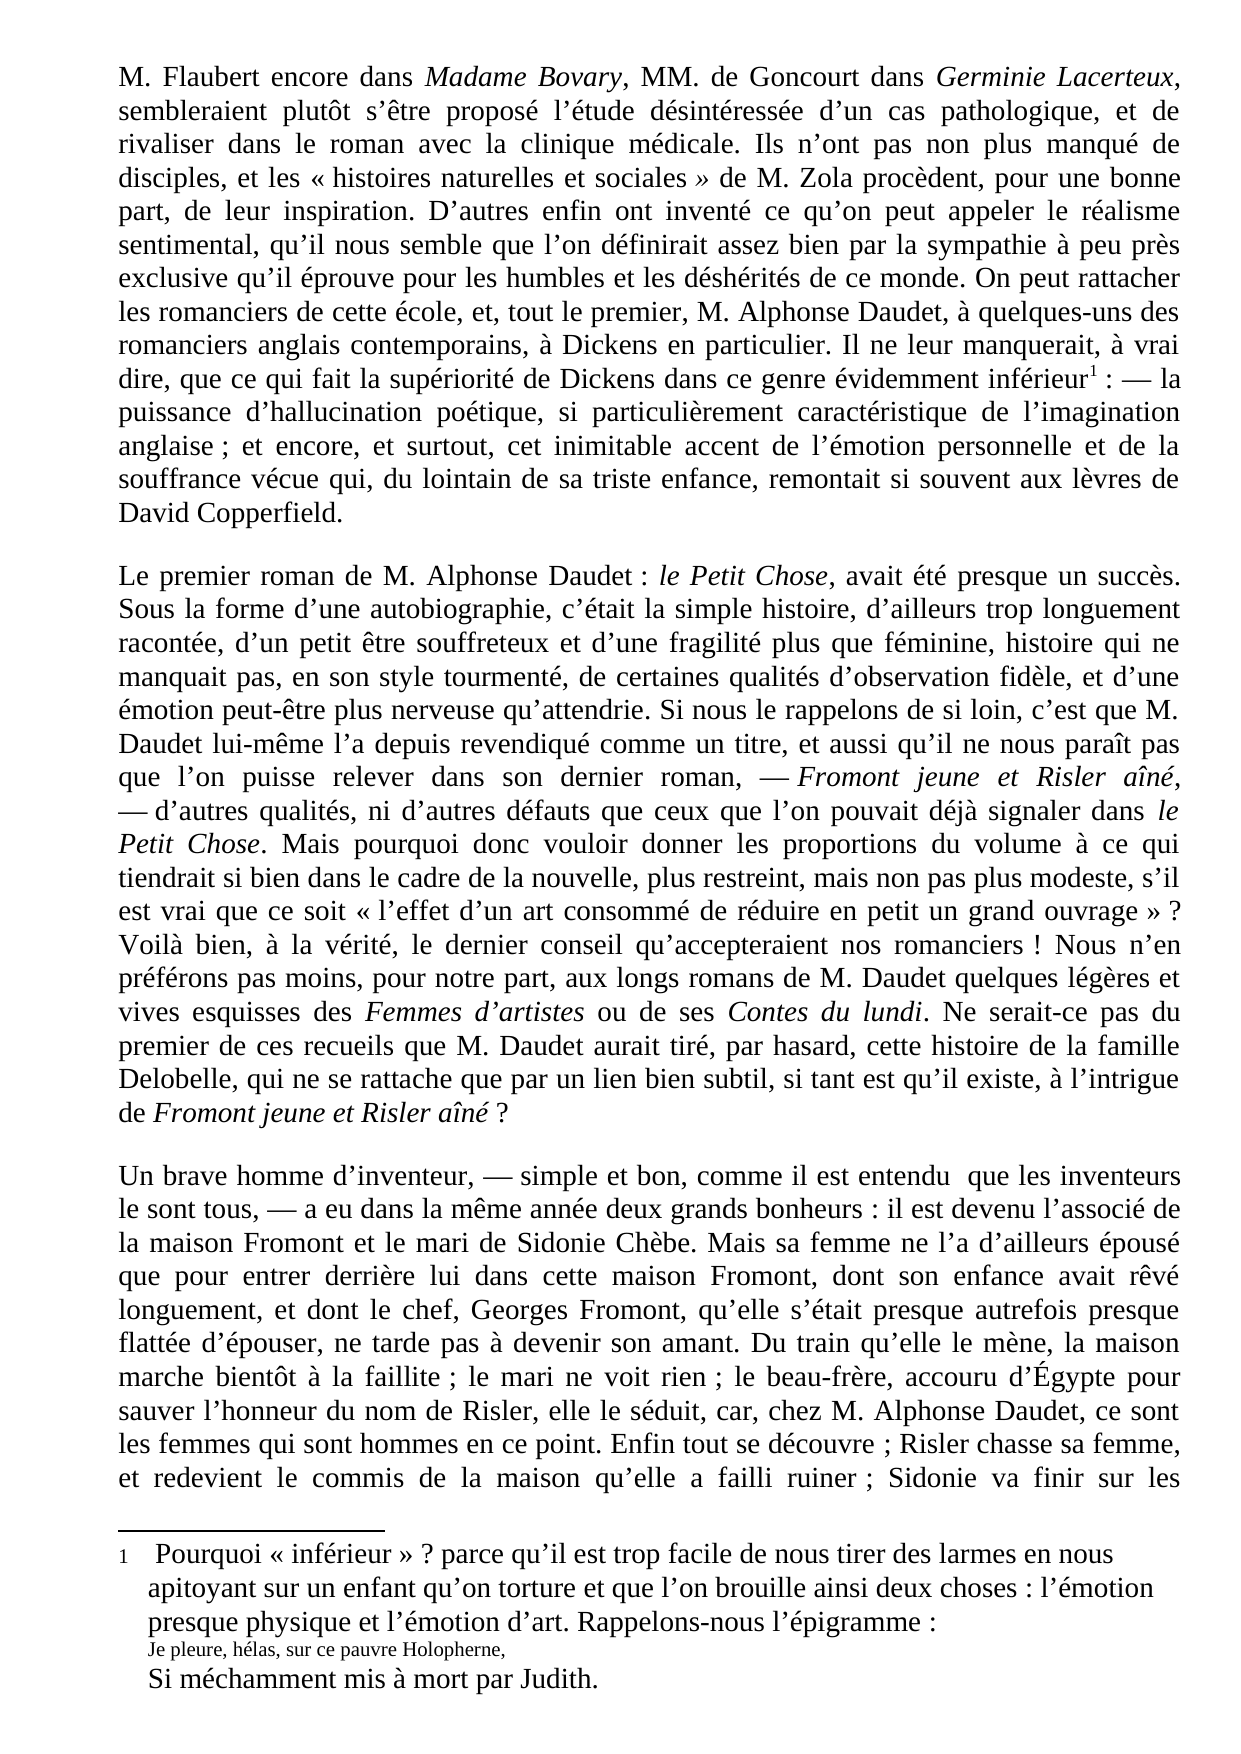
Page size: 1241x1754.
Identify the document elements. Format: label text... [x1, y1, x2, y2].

text Je pleure, hélas, sur ce pauvre Holopherne, [118, 1637, 1181, 1661]
text Un brave homme d’inventeur, — simple et bon, comme il est entendu que les inventeurs le sont tous, — a eu dans la même année deux grands bonheurs : il est devenu l’associé de la maison Fromont et le mari de Sidonie Chèbe. Mais sa femme ne l’a d’ailleurs épousé que pour entrer derrière lui dans cette maison Fromont, dont son enfance avait rêvé longuement, et dont le chef, Georges Fromont, qu’elle s’était presque autrefois presque flattée d’épouser, ne tarde pas à devenir son amant. Du train qu’elle le mène, la maison marche bientôt à la faillite ; le mari ne voit rien ; le beau-frère, accouru d’Égypte pour sauver l’honneur du nom de Risler, elle le séduit, car, chez M. Alphonse Daudet, ce sont les femmes qui sont hommes en ce point. Enfin tout se découvre ; Risler chasse sa femme, et redevient le commis de la maison qu’elle a failli ruiner ; Sidonie va finir sur les [118, 1158, 1181, 1493]
text Si méchamment mis à mort par Judith. [118, 1661, 1181, 1695]
text Pourquoi « inférieur » ? parce qu’il est trop facile de nous tirer des larmes en nous apitoyant sur un enfant qu’on torture et que l’on brouille ainsi deux choses : l’émotion presque physique et l’émotion d’art. Rappelons-nous l’épigramme : [118, 1537, 1181, 1637]
text M. Flaubert encore dans Madame Bovary, MM. de Goncourt dans Germinie Lacerteux, sembleraient plutôt s’être proposé l’étude désintéressée d’un cas pathologique, et de rivaliser dans le roman avec la clinique médicale. Ils n’ont pas non plus manqué de disciples, et les « histoires naturelles et sociales » de M. Zola procèdent, pour une bonne part, de leur inspiration. D’autres enfin ont inventé ce qu’on peut appeler le réalisme sentimental, qu’il nous semble que l’on définirait assez bien par la sympathie à peu près exclusive qu’il éprouve pour les humbles et les déshérités de ce monde. On peut rattacher les romanciers de cette école, et, tout le premier, M. Alphonse Daudet, à quelques-uns des romanciers anglais contemporains, à Dickens en particulier. Il ne leur manquerait, à vrai dire, que ce qui fait la supériorité de Dickens dans ce genre évidemment inférieur : — la puissance d’hallucination poétique, si particulièrement caractéristique de l’imagination anglaise ; et encore, et surtout, cet inimitable accent de l’émotion personnelle et de la souffrance vécue qui, du lointain de sa triste enfance, remontait si souvent aux lèvres de David Copperfield. [118, 59, 1181, 529]
text Le premier roman de M. Alphonse Daudet : le Petit Chose, avait été presque un succès. Sous la forme d’une autobiographie, c’était la simple histoire, d’ailleurs trop longuement racontée, d’un petit être souffreteux et d’une fragilité plus que féminine, histoire qui ne manquait pas, en son style tourmenté, de certaines qualités d’observation fidèle, et d’une émotion peut-être plus nerveuse qu’attendrie. Si nous le rappelons de si loin, c’est que M. Daudet lui-même l’a depuis revendiqué comme un titre, et aussi qu’il ne nous paraît pas que l’on puisse relever dans son dernier roman, — Fromont jeune et Risler aîné, — d’autres qualités, ni d’autres défauts que ceux que l’on pouvait déjà signaler dans le Petit Chose. Mais pourquoi donc vouloir donner les proportions du volume à ce qui tiendrait si bien dans le cadre de la nouvelle, plus restreint, mais non pas plus modeste, s’il est vrai que ce soit « l’effet d’un art consommé de réduire en petit un grand ouvrage » ? Voilà bien, à la vérité, le dernier conseil qu’accepteraient nos romanciers ! Nous n’en préférons pas moins, pour notre part, aux longs romans de M. Daudet quelques légères et vives esquisses des Femmes d’artistes ou de ses Contes du lundi. Ne serait-ce pas du premier de ces recueils que M. Daudet aurait tiré, par hasard, cette histoire de la famille Delobelle, qui ne se rattache que par un lien bien subtil, si tant est qu’il existe, à l’intrigue de Fromont jeune et Risler aîné ? [118, 558, 1181, 1128]
